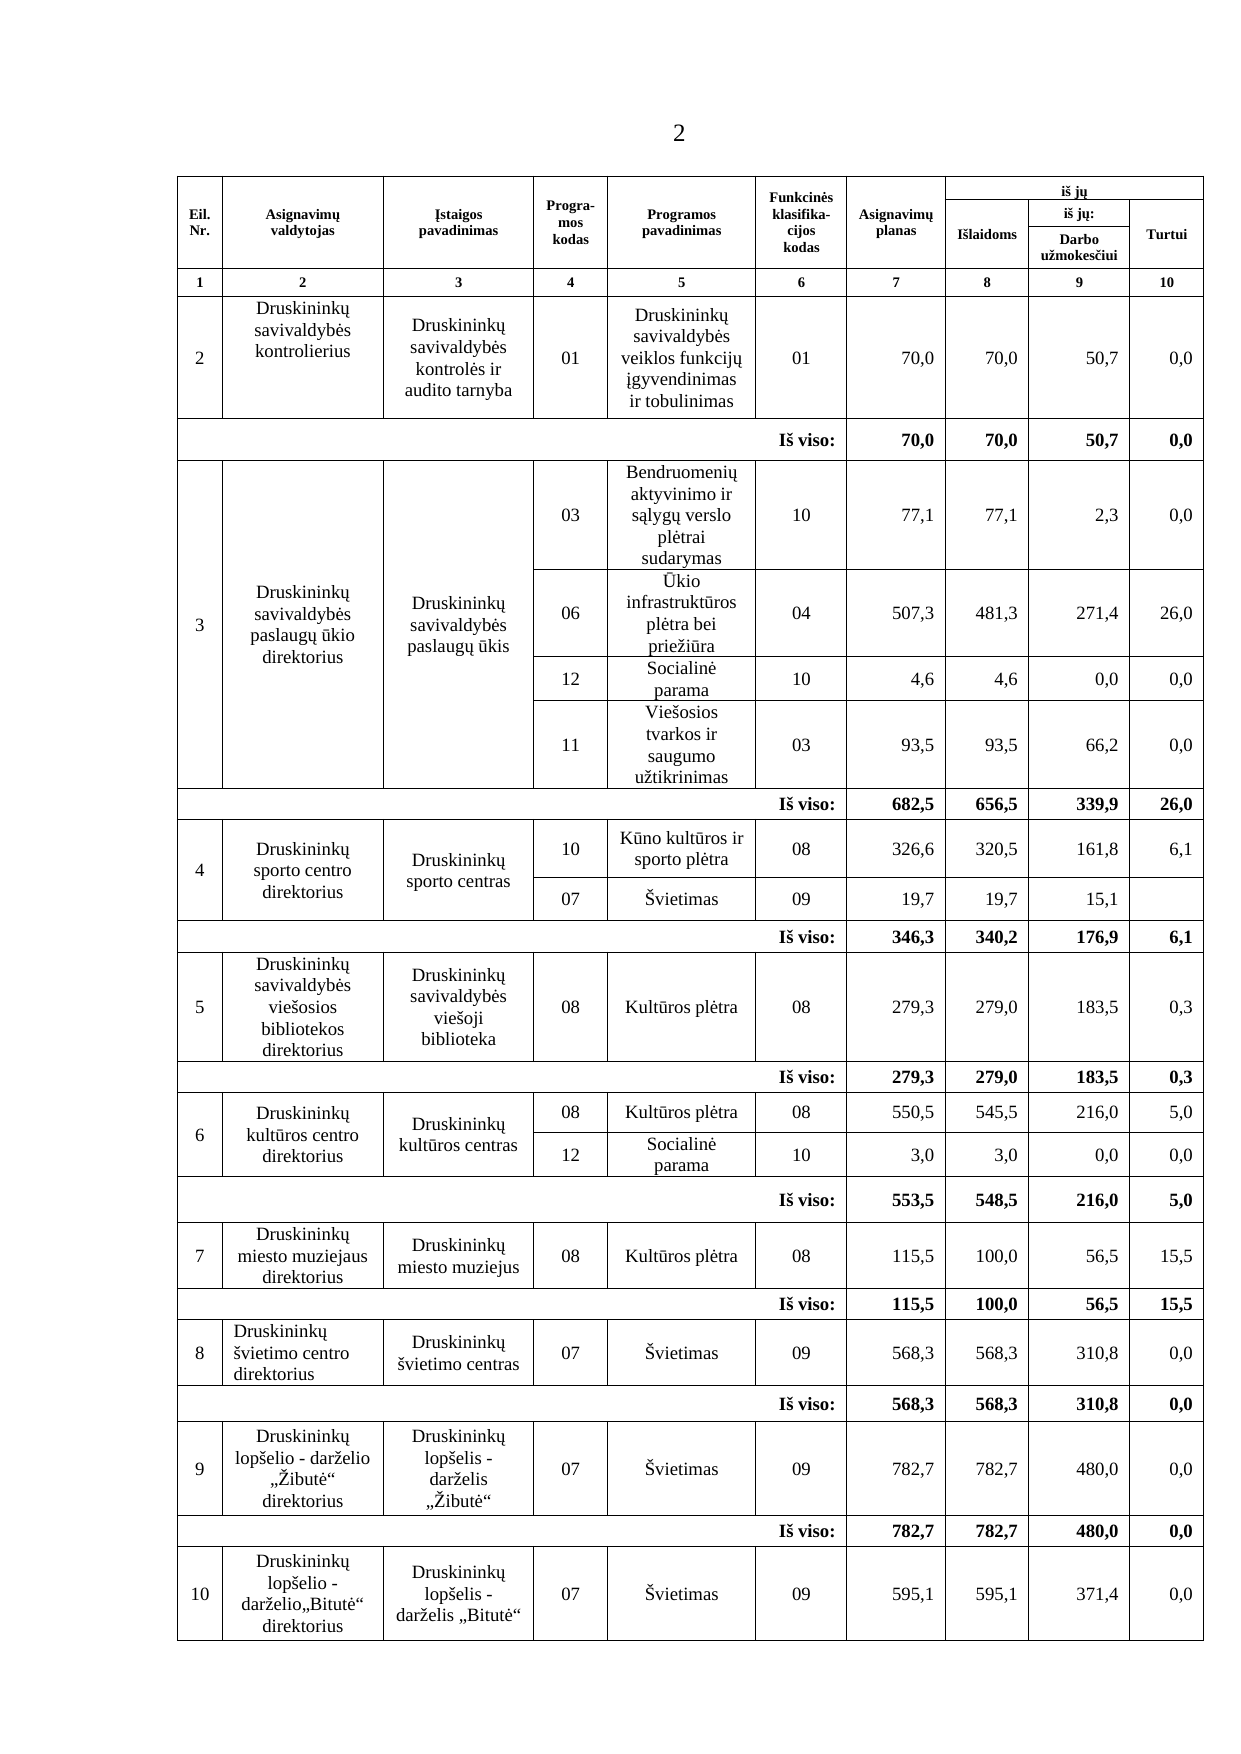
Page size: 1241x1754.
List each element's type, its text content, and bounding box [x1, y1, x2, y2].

table_cell 1 [178, 269, 222, 296]
table_cell 100,0 [946, 1289, 1028, 1319]
table_cell Turtui [1130, 200, 1203, 268]
table_cell 8 [178, 1320, 222, 1385]
table_cell 70,0 [946, 419, 1028, 460]
table_cell 0,0 [1130, 419, 1203, 460]
table_cell 682,5 [847, 789, 945, 819]
table_cell 480,0 [1029, 1422, 1129, 1514]
table_header Asignavimų planas [847, 177, 945, 268]
table_cell 0,0 [1130, 657, 1203, 700]
table_cell 2,3 [1029, 461, 1129, 569]
table_cell 545,5 [946, 1093, 1028, 1132]
table_cell 550,5 [847, 1093, 945, 1132]
table_cell 480,0 [1029, 1516, 1129, 1546]
table_cell 310,8 [1029, 1320, 1129, 1385]
table_cell 0,0 [1130, 1320, 1203, 1385]
table_cell 4 [534, 269, 607, 296]
table_cell 03 [756, 701, 846, 788]
table_cell 782,7 [946, 1516, 1028, 1546]
table_cell iš jų: [1029, 200, 1129, 226]
table_cell 6 [756, 269, 846, 296]
table_cell 5 [608, 269, 755, 296]
table_cell Druskininkų kultūros centras [384, 1093, 533, 1176]
table_cell Druskininkų savivaldybės kontrolės ir audito tarnyba [384, 297, 533, 418]
table_cell 15,1 [1029, 878, 1129, 920]
table_cell 15,5 [1130, 1289, 1203, 1319]
table_cell 115,5 [847, 1223, 945, 1288]
table_cell 07 [534, 1320, 607, 1385]
table_cell Socialinė parama [608, 1133, 755, 1176]
table_cell Druskininkų savivaldybės veiklos funkcijų įgyvendinimas ir tobulinimas [608, 297, 755, 418]
table_cell 0,0 [1130, 1516, 1203, 1546]
table_cell 04 [756, 570, 846, 656]
table_cell Darbo užmokesčiui [1029, 227, 1129, 268]
table_cell 782,7 [847, 1422, 945, 1514]
table_cell 507,3 [847, 570, 945, 656]
table_cell 09 [756, 878, 846, 920]
table_cell 56,5 [1029, 1223, 1129, 1288]
table_cell 271,4 [1029, 570, 1129, 656]
table_cell Kultūros plėtra [608, 953, 755, 1061]
table_cell 93,5 [946, 701, 1028, 788]
table_cell Druskininkų lopšelis - darželis „Bitutė“ [384, 1547, 533, 1639]
table_cell 339,9 [1029, 789, 1129, 819]
table_cell 568,3 [847, 1386, 945, 1421]
table_cell 9 [1029, 269, 1129, 296]
table_cell Druskininkų savivaldybės viešosios bibliotekos direktorius [223, 953, 383, 1061]
table_cell 10 [178, 1547, 222, 1639]
table_cell 568,3 [847, 1320, 945, 1385]
table_cell 4,6 [847, 657, 945, 700]
table_cell 656,5 [946, 789, 1028, 819]
table_cell Kultūros plėtra [608, 1223, 755, 1288]
table_cell 10 [756, 657, 846, 700]
table_cell 481,3 [946, 570, 1028, 656]
table_cell Iš viso: [178, 921, 846, 952]
table_cell 0,3 [1130, 1062, 1203, 1092]
table_cell Švietimas [608, 1320, 755, 1385]
table_cell 0,0 [1029, 1133, 1129, 1176]
table_cell Bendruomenių aktyvinimo ir sąlygų verslo plėtrai sudarymas [608, 461, 755, 569]
table_cell Viešosios tvarkos ir saugumo užtikrinimas [608, 701, 755, 788]
table_cell 0,3 [1130, 953, 1203, 1061]
table_cell 340,2 [946, 921, 1028, 952]
table_cell 548,5 [946, 1177, 1028, 1222]
table_cell 183,5 [1029, 1062, 1129, 1092]
table_cell 09 [756, 1547, 846, 1639]
table_header Programos pavadinimas [608, 177, 755, 268]
table_cell Iš viso: [178, 1289, 846, 1319]
table_cell Iš viso: [178, 1062, 846, 1092]
table_cell 07 [534, 1422, 607, 1514]
table_cell 09 [756, 1320, 846, 1385]
table_cell 12 [534, 1133, 607, 1176]
table_cell Švietimas [608, 1547, 755, 1639]
table_header Asignavimų valdytojas [223, 177, 383, 268]
table_cell Išlaidoms [946, 200, 1028, 268]
table_cell 03 [534, 461, 607, 569]
table_header Funkcinės klasifika-cijos kodas [756, 177, 846, 268]
table_cell 279,3 [847, 953, 945, 1061]
table_cell 320,5 [946, 820, 1028, 877]
table_cell 595,1 [847, 1547, 945, 1639]
table_cell Iš viso: [178, 419, 846, 460]
table_cell Druskininkų lopšelio - darželio„Bitutė“ direktorius [223, 1547, 383, 1639]
table_cell 77,1 [946, 461, 1028, 569]
table_cell 70,0 [847, 419, 945, 460]
table_header iš jų [946, 177, 1203, 199]
table_cell 07 [534, 1547, 607, 1639]
table_cell 3 [384, 269, 533, 296]
table_cell 08 [756, 820, 846, 877]
table_cell Druskininkų švietimo centro direktorius [223, 1320, 383, 1385]
table_cell 0,0 [1130, 701, 1203, 788]
table_cell 8 [946, 269, 1028, 296]
table_cell 6,1 [1130, 820, 1203, 877]
table_header Progra-mos kodas [534, 177, 607, 268]
table_cell Socialinė parama [608, 657, 755, 700]
table_cell 10 [534, 820, 607, 877]
table_cell 50,7 [1029, 419, 1129, 460]
table_cell 3 [178, 461, 222, 788]
table_cell 279,0 [946, 1062, 1028, 1092]
table_cell 176,9 [1029, 921, 1129, 952]
table_cell Druskininkų lopšelis - darželis „Žibutė“ [384, 1422, 533, 1514]
table_cell 4,6 [946, 657, 1028, 700]
table_cell 310,8 [1029, 1386, 1129, 1421]
table_cell [1130, 878, 1203, 920]
table_header Įstaigos pavadinimas [384, 177, 533, 268]
table_cell 216,0 [1029, 1177, 1129, 1222]
table_cell 7 [847, 269, 945, 296]
table_cell 6,1 [1130, 921, 1203, 952]
table_cell 0,0 [1130, 297, 1203, 418]
table_cell Druskininkų savivaldybės paslaugų ūkio direktorius [223, 461, 383, 788]
table_cell 08 [534, 953, 607, 1061]
table_cell Švietimas [608, 878, 755, 920]
table_cell 0,0 [1130, 1547, 1203, 1639]
table_cell 08 [756, 1093, 846, 1132]
table_cell 26,0 [1130, 789, 1203, 819]
table_cell Druskininkų sporto centro direktorius [223, 820, 383, 920]
table_cell 346,3 [847, 921, 945, 952]
table_cell 50,7 [1029, 297, 1129, 418]
table_cell 115,5 [847, 1289, 945, 1319]
table_cell 77,1 [847, 461, 945, 569]
table_cell 12 [534, 657, 607, 700]
table_cell 0,0 [1130, 461, 1203, 569]
table_cell Iš viso: [178, 1177, 846, 1222]
table_cell 782,7 [847, 1516, 945, 1546]
table_cell 01 [534, 297, 607, 418]
table_cell Ūkio infrastruktūros plėtra bei priežiūra [608, 570, 755, 656]
table_cell 10 [1130, 269, 1203, 296]
table_cell 66,2 [1029, 701, 1129, 788]
table_cell 279,3 [847, 1062, 945, 1092]
table_cell 06 [534, 570, 607, 656]
table_cell Kūno kultūros ir sporto plėtra [608, 820, 755, 877]
table_cell 19,7 [946, 878, 1028, 920]
table_cell 782,7 [946, 1422, 1028, 1514]
table_cell 08 [534, 1223, 607, 1288]
table_cell Druskininkų sporto centras [384, 820, 533, 920]
table_cell 01 [756, 297, 846, 418]
table_cell 326,6 [847, 820, 945, 877]
table_cell 161,8 [1029, 820, 1129, 877]
table_cell 70,0 [946, 297, 1028, 418]
table_cell Druskininkų lopšelio - darželio „Žibutė“ direktorius [223, 1422, 383, 1514]
table_cell 568,3 [946, 1320, 1028, 1385]
table_cell Iš viso: [178, 1516, 846, 1546]
table_cell 26,0 [1130, 570, 1203, 656]
table_cell 216,0 [1029, 1093, 1129, 1132]
table_cell Druskininkų miesto muziejus [384, 1223, 533, 1288]
table_cell 7 [178, 1223, 222, 1288]
table_cell 07 [534, 878, 607, 920]
table_cell 3,0 [847, 1133, 945, 1176]
table_cell 568,3 [946, 1386, 1028, 1421]
table_cell Druskininkų švietimo centras [384, 1320, 533, 1385]
table_cell 56,5 [1029, 1289, 1129, 1319]
table_cell 0,0 [1130, 1422, 1203, 1514]
table_cell 595,1 [946, 1547, 1028, 1639]
table_cell Iš viso: [178, 789, 846, 819]
table_cell Druskininkų savivaldybės paslaugų ūkis [384, 461, 533, 788]
table_cell 4 [178, 820, 222, 920]
table_cell Druskininkų miesto muziejaus direktorius [223, 1223, 383, 1288]
table_cell 553,5 [847, 1177, 945, 1222]
table_cell 10 [756, 461, 846, 569]
table_cell 70,0 [847, 297, 945, 418]
table_cell 0,0 [1029, 657, 1129, 700]
table_cell 5 [178, 953, 222, 1061]
table_cell Kultūros plėtra [608, 1093, 755, 1132]
table_cell 15,5 [1130, 1223, 1203, 1288]
table_cell 6 [178, 1093, 222, 1176]
table_cell 100,0 [946, 1223, 1028, 1288]
table_cell 0,0 [1130, 1386, 1203, 1421]
table_cell 09 [756, 1422, 846, 1514]
table_cell 10 [756, 1133, 846, 1176]
table_cell Druskininkų savivaldybės viešoji biblioteka [384, 953, 533, 1061]
table_cell Druskininkų kultūros centro direktorius [223, 1093, 383, 1176]
table_cell Iš viso: [178, 1386, 846, 1421]
table_cell 93,5 [847, 701, 945, 788]
table_cell 183,5 [1029, 953, 1129, 1061]
table_cell 0,0 [1130, 1133, 1203, 1176]
table_cell 08 [756, 1223, 846, 1288]
table_cell 19,7 [847, 878, 945, 920]
table_cell 08 [534, 1093, 607, 1132]
table_cell 2 [223, 269, 383, 296]
table_cell 2 [178, 297, 222, 418]
table_cell 08 [756, 953, 846, 1061]
table_cell 371,4 [1029, 1547, 1129, 1639]
table_cell Druskininkų savivaldybės kontrolierius [223, 297, 383, 418]
table_cell 11 [534, 701, 607, 788]
table_cell 279,0 [946, 953, 1028, 1061]
table_cell 5,0 [1130, 1093, 1203, 1132]
table_cell 9 [178, 1422, 222, 1514]
table_cell 3,0 [946, 1133, 1028, 1176]
table_header Eil. Nr. [178, 177, 222, 268]
table_cell Švietimas [608, 1422, 755, 1514]
table_cell 5,0 [1130, 1177, 1203, 1222]
